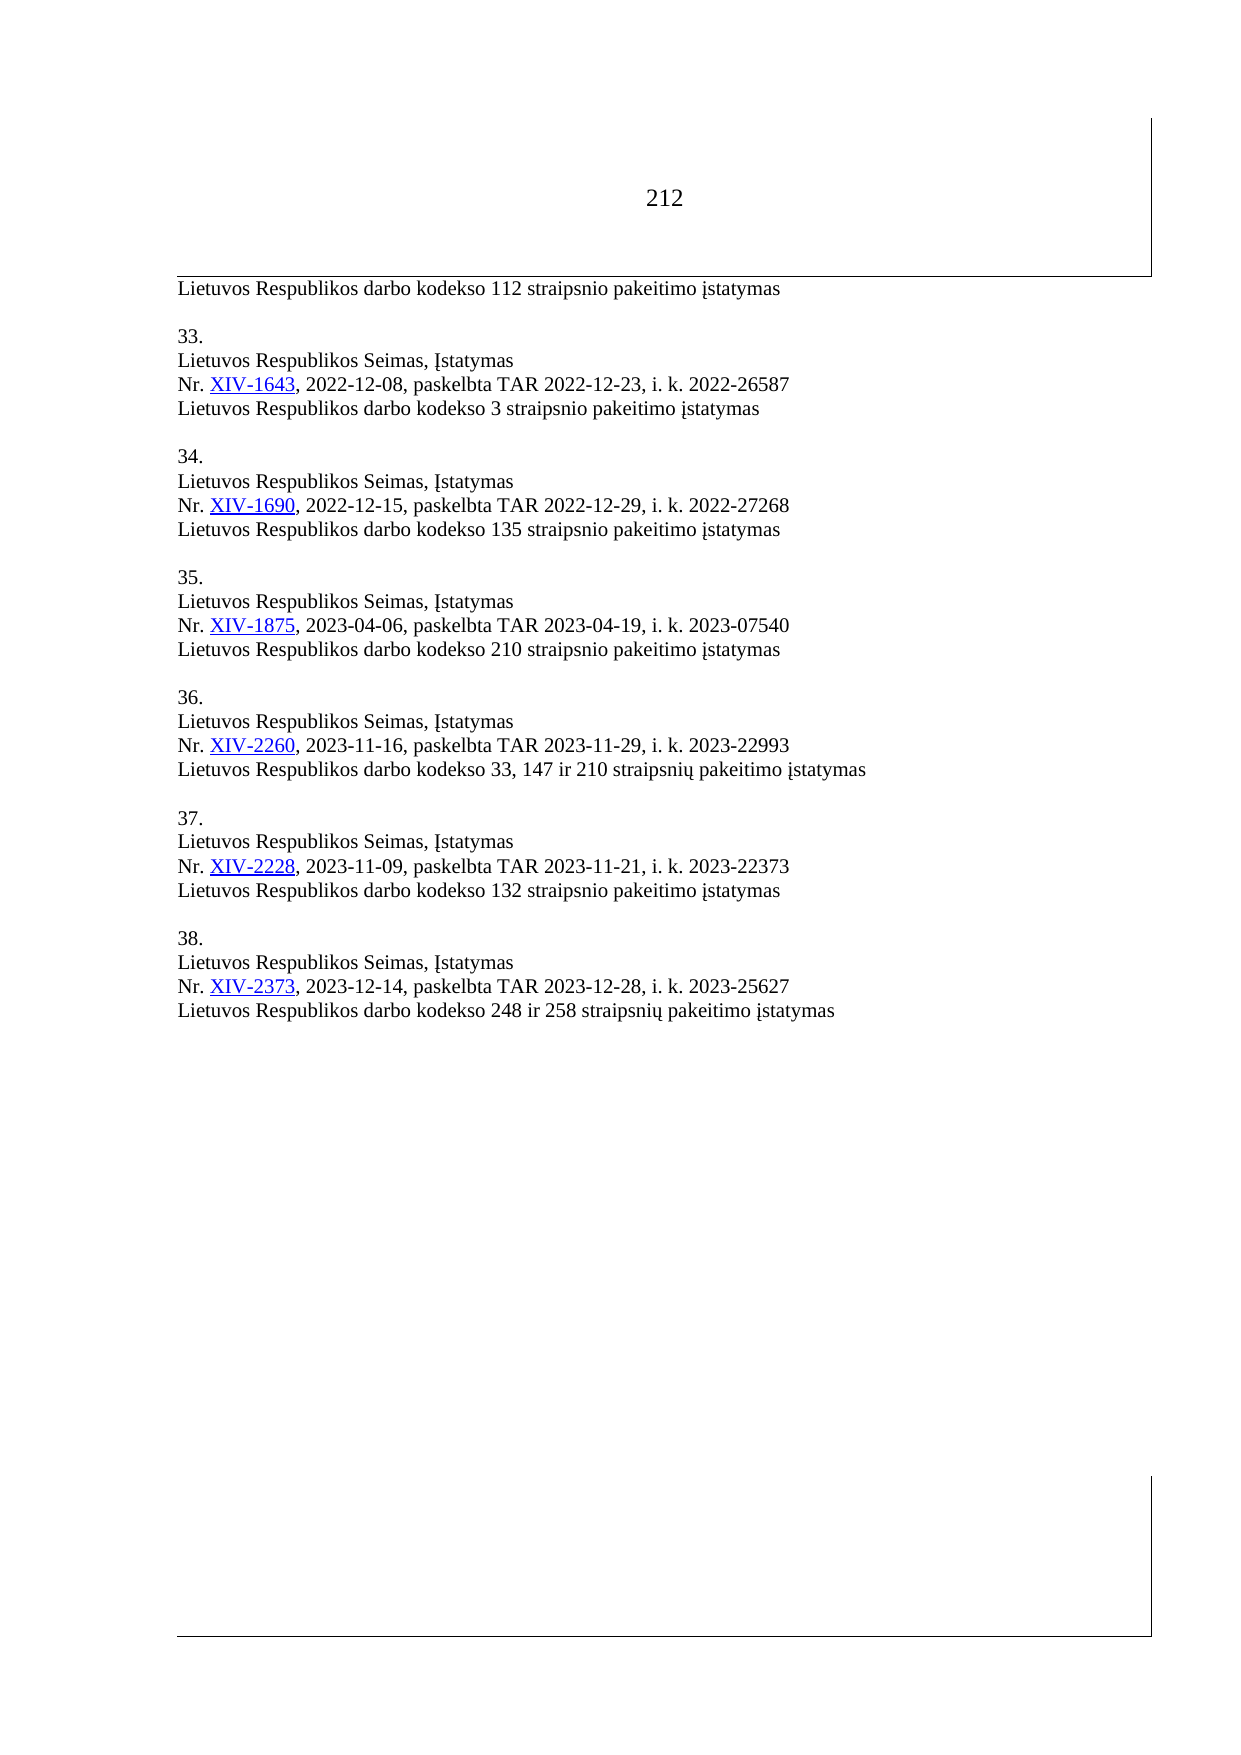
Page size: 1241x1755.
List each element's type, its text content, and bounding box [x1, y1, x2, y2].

text Lietuvos Respublikos darbo kodekso 132 straipsnio pakeitimo įstatymas [177, 878, 1152, 902]
text Lietuvos Respublikos Seimas, Įstatymas [177, 589, 1152, 613]
text Nr. XIV-2228, 2023-11-09, paskelbta TAR 2023-11-21, i. k. 2023-22373 [177, 853, 1152, 878]
text Nr. XIV-1875, 2023-04-06, paskelbta TAR 2023-04-19, i. k. 2023-07540 [177, 613, 1152, 637]
text Lietuvos Respublikos Seimas, Įstatymas [177, 348, 1152, 372]
text Lietuvos Respublikos Seimas, Įstatymas [177, 468, 1152, 493]
text Lietuvos Respublikos darbo kodekso 3 straipsnio pakeitimo įstatymas [177, 396, 1152, 420]
text Nr. XIV-1643, 2022-12-08, paskelbta TAR 2022-12-23, i. k. 2022-26587 [177, 372, 1152, 396]
text Lietuvos Respublikos darbo kodekso 248 ir 258 straipsnių pakeitimo įstatymas [177, 998, 1152, 1022]
text Lietuvos Respublikos darbo kodekso 33, 147 ir 210 straipsnių pakeitimo įstatymas [177, 757, 1152, 781]
text Lietuvos Respublikos darbo kodekso 112 straipsnio pakeitimo įstatymas [177, 276, 1152, 300]
text Lietuvos Respublikos Seimas, Įstatymas [177, 950, 1152, 974]
text Nr. XIV-2373, 2023-12-14, paskelbta TAR 2023-12-28, i. k. 2023-25627 [177, 974, 1152, 998]
text Lietuvos Respublikos Seimas, Įstatymas [177, 709, 1152, 733]
text 38. [177, 926, 1152, 950]
text 34. [177, 444, 1152, 468]
text Lietuvos Respublikos Seimas, Įstatymas [177, 829, 1152, 853]
text 35. [177, 565, 1152, 589]
text 33. [177, 324, 1152, 348]
text 36. [177, 685, 1152, 709]
text Lietuvos Respublikos darbo kodekso 135 straipsnio pakeitimo įstatymas [177, 517, 1152, 541]
text 37. [177, 805, 1152, 829]
text Nr. XIV-2260, 2023-11-16, paskelbta TAR 2023-11-29, i. k. 2023-22993 [177, 733, 1152, 757]
text Lietuvos Respublikos darbo kodekso 210 straipsnio pakeitimo įstatymas [177, 637, 1152, 661]
text Nr. XIV-1690, 2022-12-15, paskelbta TAR 2022-12-29, i. k. 2022-27268 [177, 493, 1152, 517]
